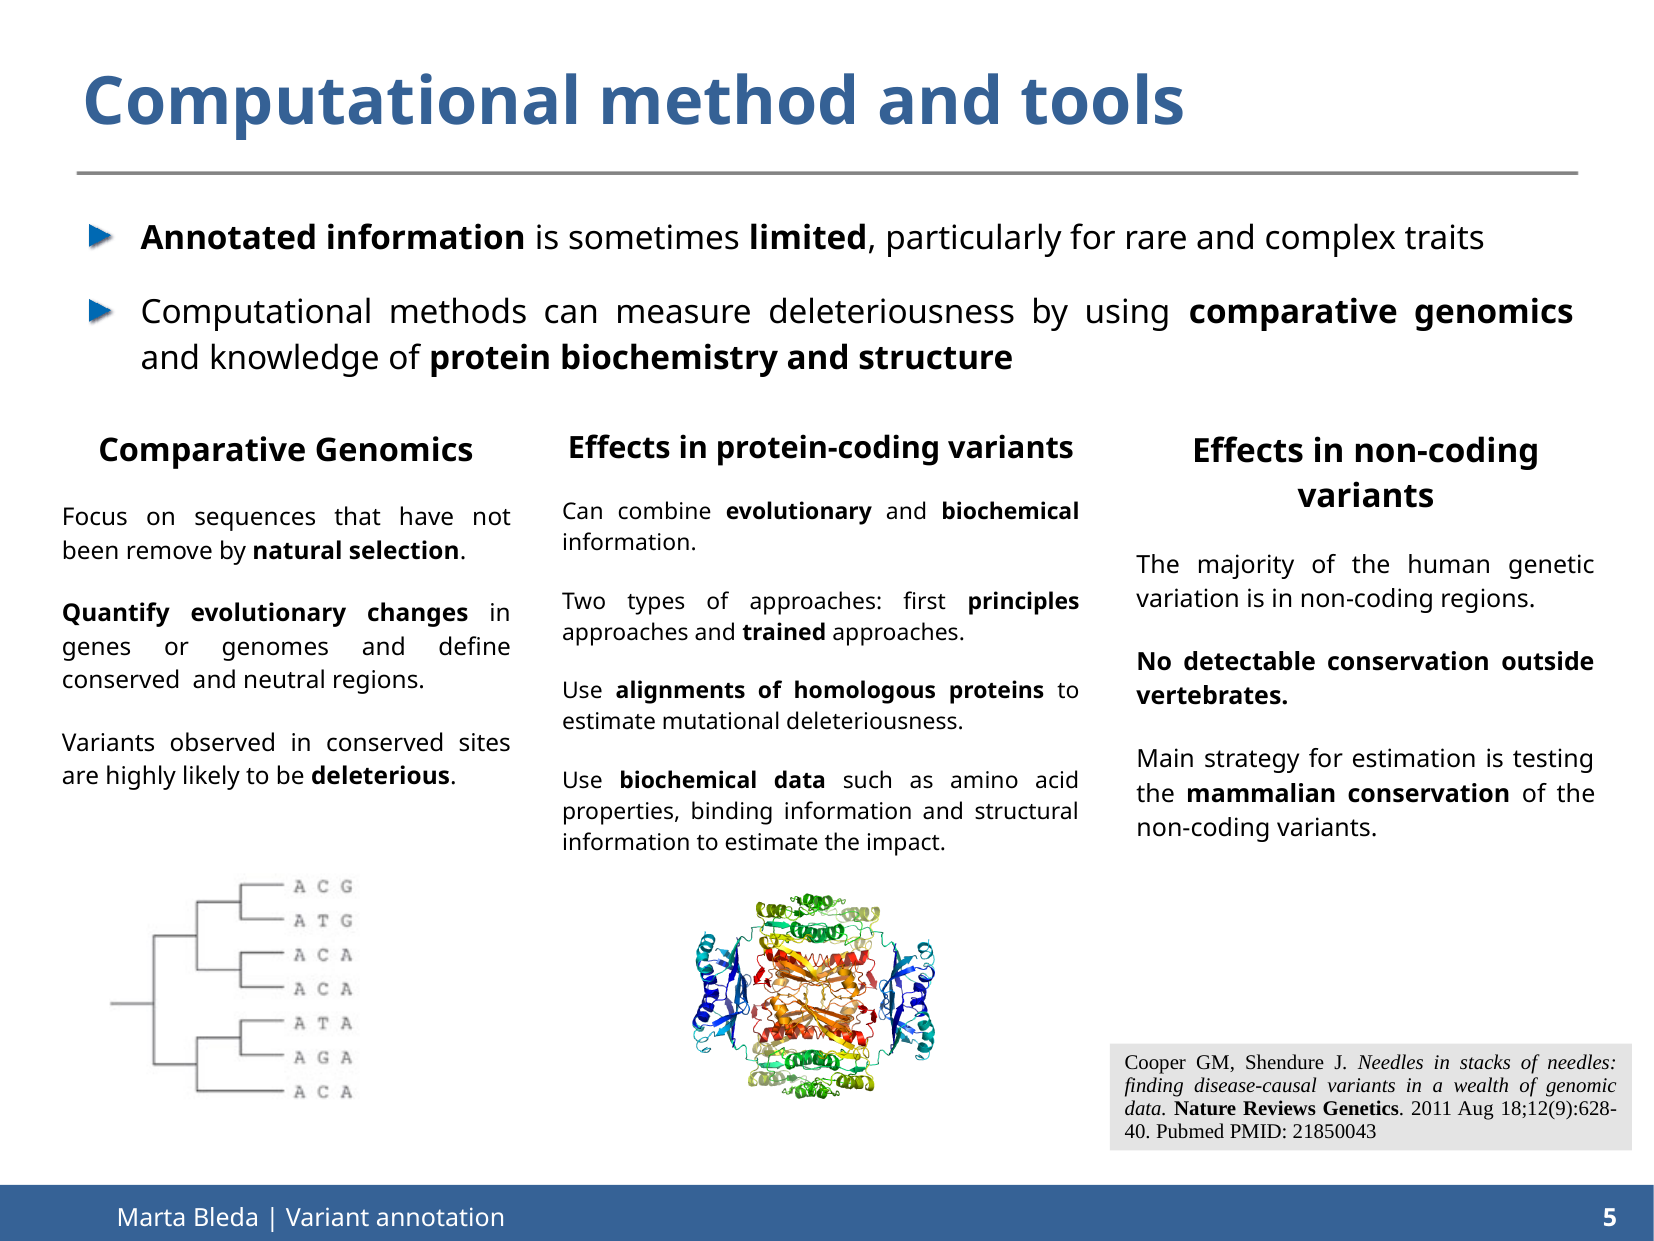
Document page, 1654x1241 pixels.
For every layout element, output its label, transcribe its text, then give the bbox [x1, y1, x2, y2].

list Comparative Genomics Focus on sequences that have not been remove by natural selection. Quantify evolutionary changes in genes or genomes and define conserved and neutral regions. Variants observed in conserved sites are highly likely to be deleterious. [61, 426, 512, 793]
list Effects in non-coding variants The majority of the human genetic variation is in non-coding regions. No detectable conservation outside vertebrates. Main strategy for estimation is testing the mammalian conservation of the non-coding variants. [1136, 426, 1596, 855]
text_box Cooper GM, Shendure J. Needles in stacks of needles: finding disease-causal variants in a wealth of genomic data. Nature Reviews Genetics. 2011 Aug 18;12(9):628-40. Pubmed PMID: 21850043 [1109, 1043, 1632, 1151]
list Annotated information is sometimes limited, particularly for rare and complex traits Computational methods can measure deleteriousness by using comparative genomics and knowledge of protein biochemistry and structure [69, 213, 1574, 464]
picture [74, 170, 1580, 175]
picture [109, 869, 374, 1112]
title Computational method and tools [82, 49, 1571, 148]
list Effects in protein-coding variants Can combine evolutionary and biochemical information. Two types of approaches: first principles approaches and trained approaches. Use alignments of homologous proteins to estimate mutational deleteriousness. Use biochemical data such as amino acid properties, binding information and structural information to estimate the impact. [562, 426, 1080, 865]
picture [639, 864, 991, 1128]
